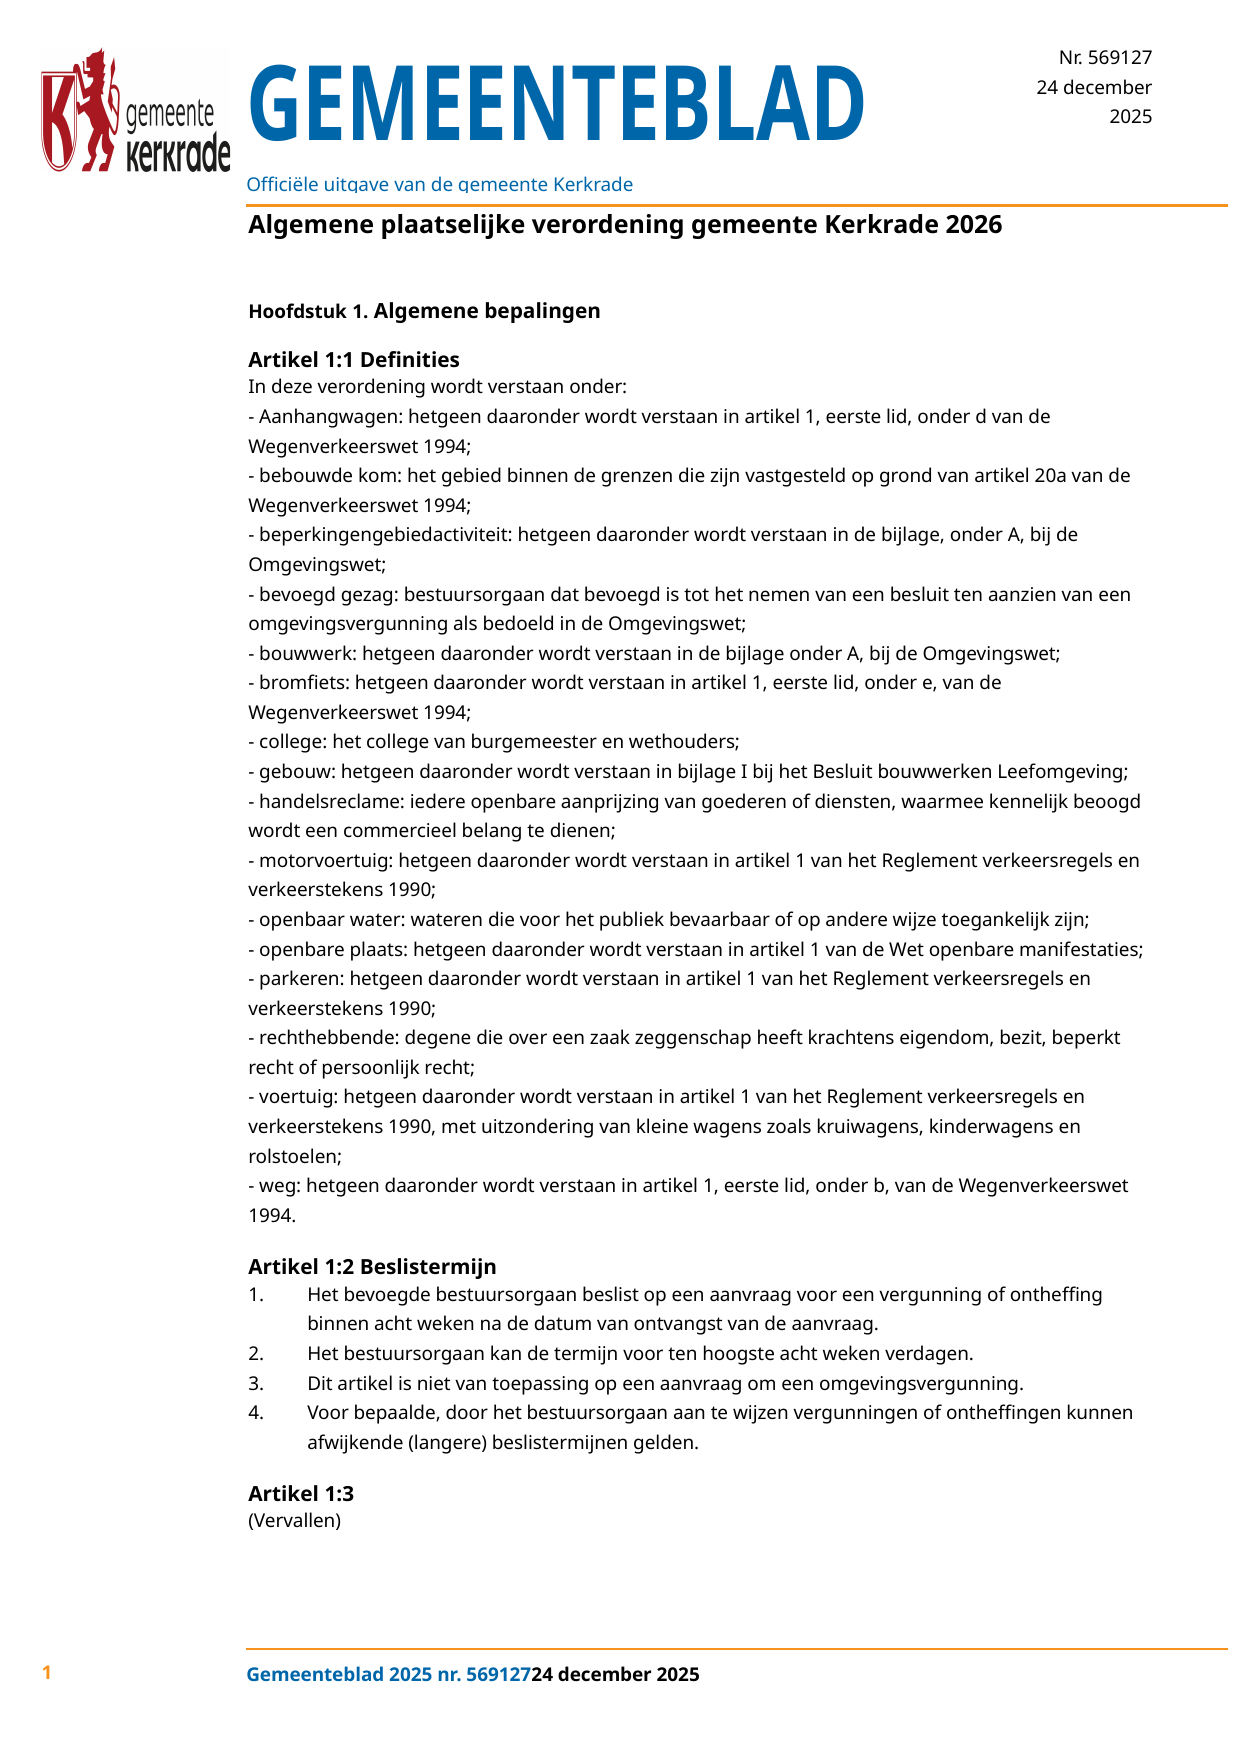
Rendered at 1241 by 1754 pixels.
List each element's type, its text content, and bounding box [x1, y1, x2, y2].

text Algemene plaatselijke verordening gemeente Kerkrade 2026 [248, 207, 1152, 241]
list Dit artikel is niet van toepassing op een aanvraag om een omgevingsvergunning. [248, 1370, 1152, 1395]
text (Vervallen) [248, 1508, 1152, 1533]
text - bromfiets: hetgeen daaronder wordt verstaan in artikel 1, eerste lid, onder e, van de Wegenverkeerswet 1994; [248, 669, 1152, 725]
text Hoofdstuk 1. Algemene bepalingen [248, 296, 1152, 324]
text Artikel 1:2 Beslistermijn [248, 1252, 1152, 1281]
list Het bevoegde bestuursorgaan beslist op een aanvraag voor een vergunning of ontheffing binnen acht weken na de datum van ontvangst van de aanvraag. [248, 1281, 1152, 1336]
text - rechthebbende: degene die over een zaak zeggenschap heeft krachtens eigendom, bezit, beperkt recht of persoonlijk recht; [248, 1024, 1152, 1080]
text - beperkingengebiedactiviteit: hetgeen daaronder wordt verstaan in de bijlage, onder A, bij de Omgevingswet; [248, 522, 1152, 577]
text - bevoegd gezag: bestuursorgaan dat bevoegd is tot het nemen van een besluit ten aanzien van een omgevingsvergunning als bedoeld in de Omgevingswet; [248, 581, 1152, 636]
text - weg: hetgeen daaronder wordt verstaan in artikel 1, eerste lid, onder b, van de Wegenverkeerswet 1994. [248, 1172, 1152, 1228]
text - handelsreclame: iedere openbare aanprijzing van goederen of diensten, waarmee kennelijk beoogd wordt een commercieel belang te dienen; [248, 788, 1152, 843]
picture [41, 47, 231, 172]
list Voor bepaalde, door het bestuursorgaan aan te wijzen vergunningen of ontheffingen kunnen afwijkende (langere) beslistermijnen gelden. [248, 1399, 1152, 1454]
list Het bestuursorgaan kan de termijn voor ten hoogste acht weken verdagen. [248, 1340, 1152, 1366]
text Artikel 1:1 Definities [248, 345, 1152, 374]
text - bebouwde kom: het gebied binnen de grenzen die zijn vastgesteld op grond van artikel 20a van de Wegenverkeerswet 1994; [248, 462, 1152, 518]
text - college: het college van burgemeester en wethouders; [248, 729, 1152, 754]
text In deze verordening wordt verstaan onder: [248, 374, 1152, 399]
text - openbare plaats: hetgeen daaronder wordt verstaan in artikel 1 van de Wet openbare manifestaties; [248, 936, 1152, 962]
text - Aanhangwagen: hetgeen daaronder wordt verstaan in artikel 1, eerste lid, onder d van de Wegenverkeerswet 1994; [248, 403, 1152, 459]
text - gebouw: hetgeen daaronder wordt verstaan in bijlage I bij het Besluit bouwwerken Leefomgeving; [248, 758, 1152, 784]
text - motorvoertuig: hetgeen daaronder wordt verstaan in artikel 1 van het Reglement verkeersregels en verkeerstekens 1990; [248, 847, 1152, 902]
text - voertuig: hetgeen daaronder wordt verstaan in artikel 1 van het Reglement verkeersregels en verkeerstekens 1990, met uitzondering van kleine wagens zoals kruiwagens, kinderwagens en rolstoelen; [248, 1084, 1152, 1169]
text - parkeren: hetgeen daaronder wordt verstaan in artikel 1 van het Reglement verkeersregels en verkeerstekens 1990; [248, 965, 1152, 1021]
text - bouwwerk: hetgeen daaronder wordt verstaan in de bijlage onder A, bij de Omgevingswet; [248, 640, 1152, 666]
text Artikel 1:3 [248, 1479, 1152, 1508]
text - openbaar water: wateren die voor het publiek bevaarbaar of op andere wijze toegankelijk zijn; [248, 906, 1152, 932]
